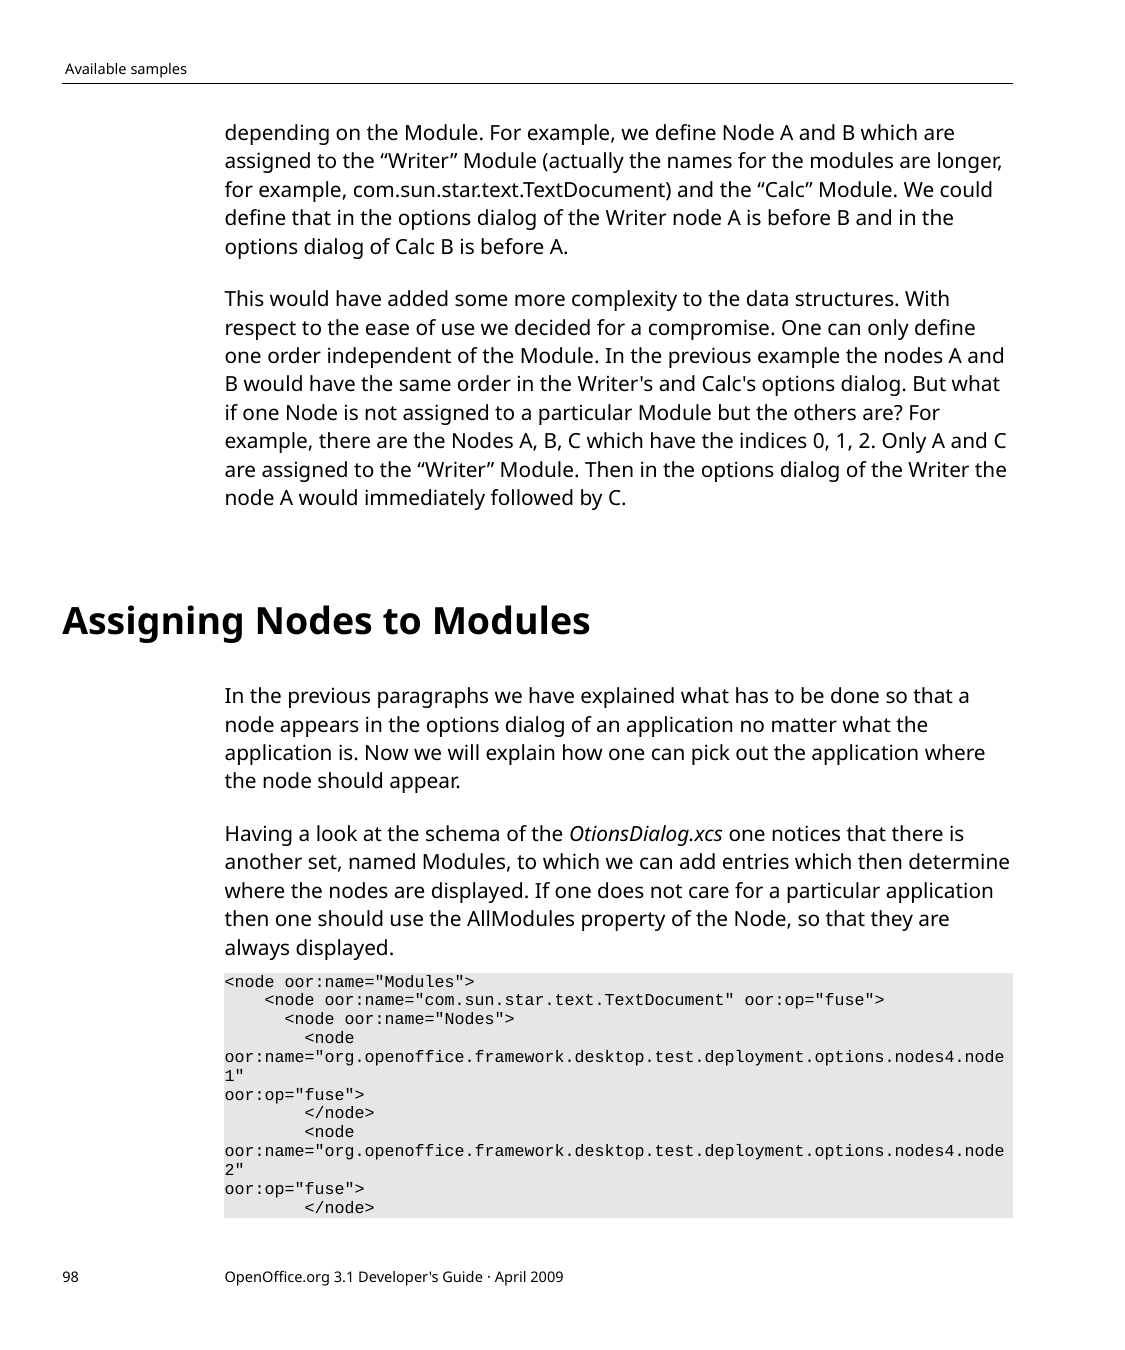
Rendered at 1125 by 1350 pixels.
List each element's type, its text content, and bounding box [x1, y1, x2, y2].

text <node oor:name="Modules"> <node oor:name="com.sun.star.text.TextDocument" oor:op="fuse"> <node oor:name="Nodes"> <node oor:name="org.openoffice.framework.desktop.test.deployment.options.nodes4.node 1" oor:op="fuse"> </node> <node oor:name="org.openoffice.framework.desktop.test.deployment.options.nodes4.node 2" oor:op="fuse"> </node> [224, 973, 1013, 1218]
text This would have added some more complexity to the data structures. With respect to the ease of use we decided for a compromise. One can only define one order independent of the Module. In the previous example the nodes A and B would have the same order in the Writer's and Calc's options dialog. But what if one Node is not assigned to a particular Module but the others are? For example, there are the Nodes A, B, C which have the indices 0, 1, 2. Only A and C are assigned to the “Writer” Module. Then in the options dialog of the Writer the node A would immediately followed by C. [224, 284, 1013, 512]
text In the previous paragraphs we have explained what has to be done so that a node appears in the options dialog of an application no matter what the application is. Now we will explain how one can pick out the application where the node should appear. [224, 681, 1013, 795]
text depending on the Module. For example, we define Node A and B which are assigned to the “Writer” Module (actually the names for the modules are longer, for example, com.sun.star.text.TextDocument) and the “Calc” Module. We could define that in the options dialog of the Writer node A is before B and in the options dialog of Calc B is before A. [224, 118, 1013, 260]
text Having a look at the schema of the OtionsDialog.xcs one notices that there is another set, named Modules, to which we can add entries which then determine where the nodes are displayed. If one does not care for a particular application then one should use the AllModules property of the Node, so that they are always displayed. [224, 819, 1013, 961]
subtitle Assigning Nodes to Modules [62, 594, 1013, 646]
